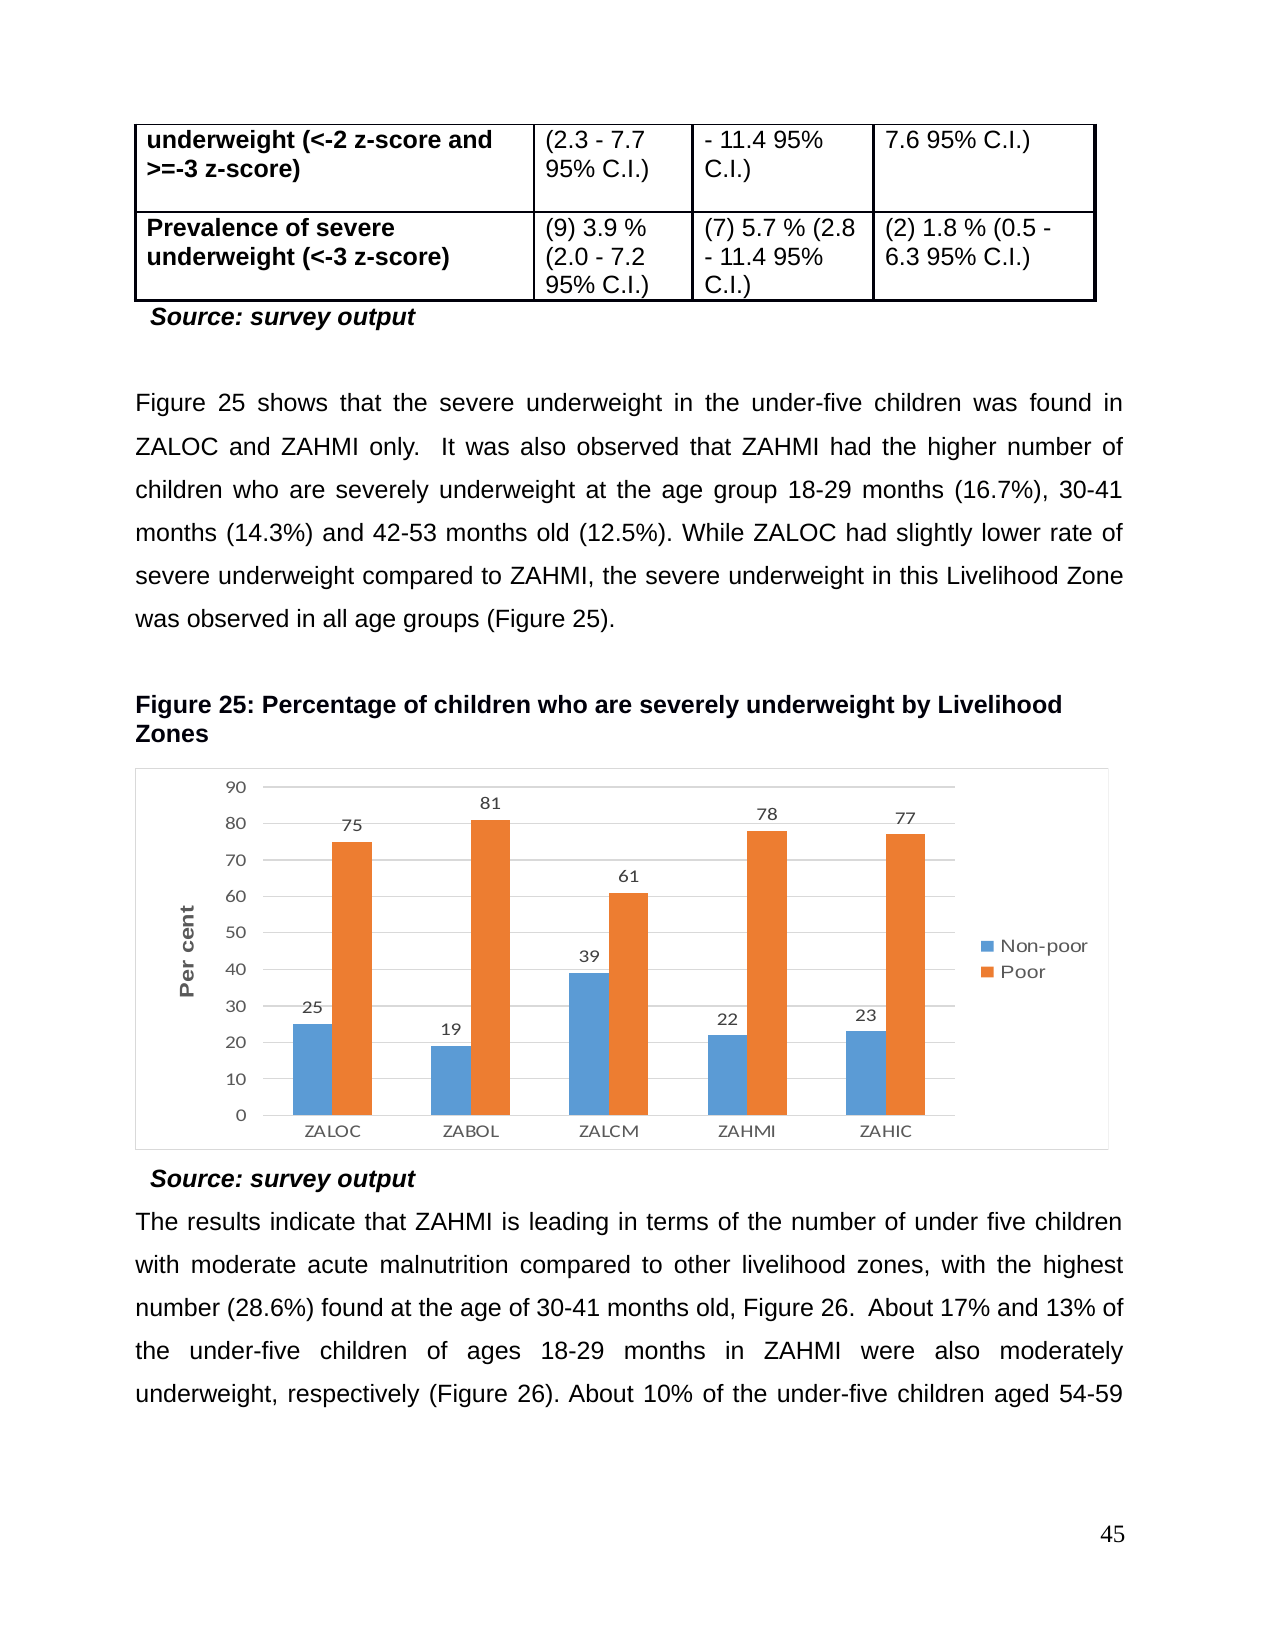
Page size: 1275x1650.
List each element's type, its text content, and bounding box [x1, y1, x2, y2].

table_cell - 11.4 95% C.I.) [694, 125, 872, 211]
table_cell (2) 1.8 % (0.5 - 6.3 95% C.I.) [875, 213, 1093, 299]
text Source: survey output [150, 1164, 1125, 1193]
table_cell underweight (<-2 z-score and >=-3 z-score) [137, 125, 533, 211]
table_cell - 7.6 95% C.I.) [875, 125, 1093, 211]
table_cell (2.3 - 7.7 95% C.I.) [535, 125, 691, 211]
text Figure 25: Percentage of children who are severely underweight by Livelihood Zones [135, 690, 1125, 748]
table_cell Prevalence of severe underweight (<-3 z-score) [137, 213, 533, 299]
text The results indicate that ZAHMI is leading in terms of the number of under five children with moderate acute malnutrition compared to other livelihood zones, with the highest number (28.6%) found at the age of 30-41 months old, Figure 26. About 17% and 13% of the under-five children of ages 18-29 months in ZAHMI were also moderately underweight, respectively (Figure 26). About 10% of the under-five children aged 54-59 [135, 1207, 1125, 1408]
table_cell (9) 3.9 % (2.0 - 7.2 95% C.I.) [535, 213, 691, 299]
text Figure 25 shows that the severe underweight in the under-five children was found in ZALOC and ZAHMI only. It was also observed that ZAHMI had the higher number of children who are severely underweight at the age group 18-29 months (16.7%), 30-41 months (14.3%) and 42-53 months old (12.5%). While ZALOC had slightly lower rate of severe underweight compared to ZAHMI, the severe underweight in this Livelihood Zone was observed in all age groups (Figure 25). [135, 388, 1125, 633]
text Source: survey output [150, 302, 1125, 331]
table_cell (7) 5.7 % (2.8 - 11.4 95% C.I.) [694, 213, 872, 299]
